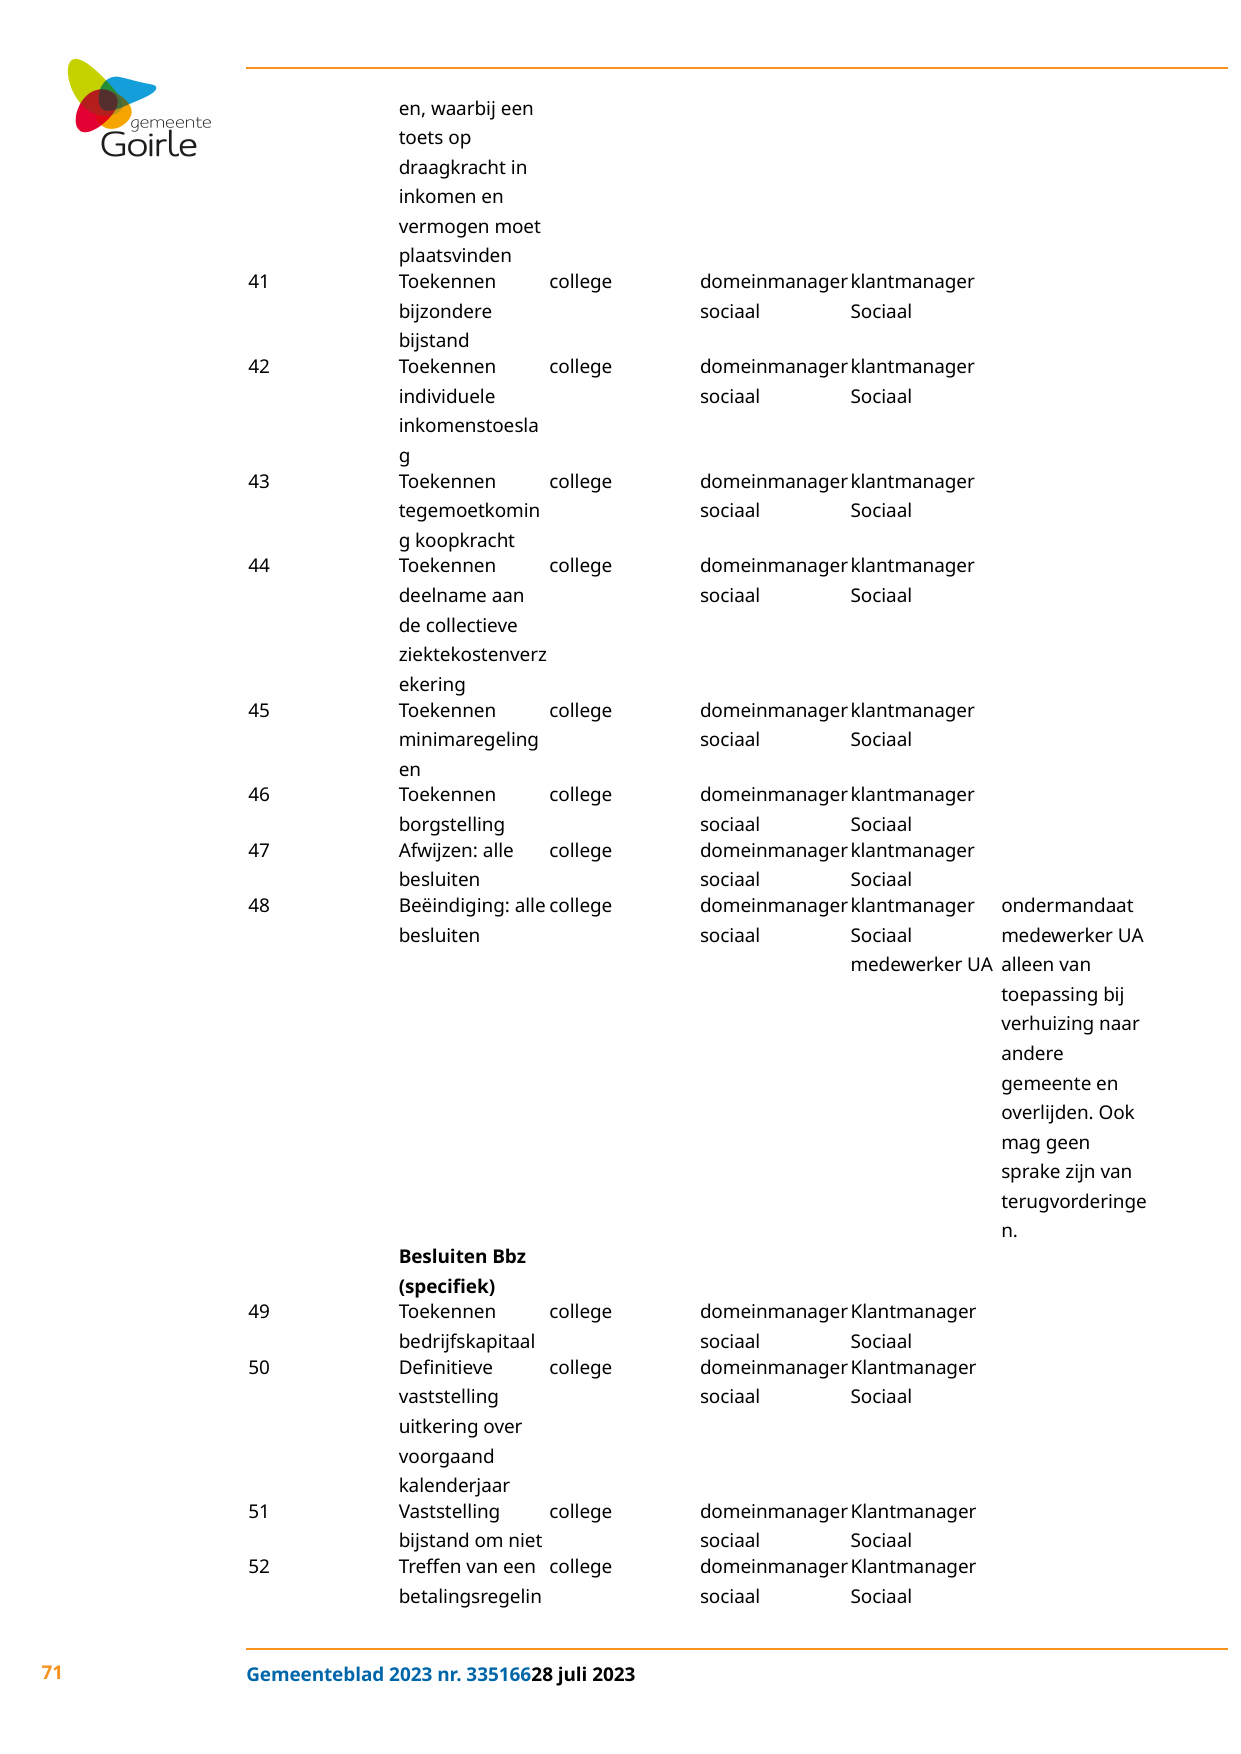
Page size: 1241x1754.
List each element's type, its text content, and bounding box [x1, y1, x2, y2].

table_cell Toekennen borgstelling [399, 782, 549, 837]
picture [41, 47, 231, 172]
table_cell Toekennen deelname aan de collectieve ziektekostenverzekering [399, 553, 549, 697]
table_cell [1001, 95, 1152, 268]
table_cell Definitieve vaststelling uitkering over voorgaand kalenderjaar [399, 1354, 549, 1498]
table_cell 41 [248, 269, 398, 353]
table_cell [1001, 269, 1152, 353]
table_cell Klantmanager Sociaal [850, 1299, 1001, 1354]
table_cell [248, 95, 398, 268]
table_cell 49 [248, 1299, 398, 1354]
table_cell klantmanager Sociaal [850, 697, 1001, 782]
table_cell college [549, 892, 700, 1243]
table_cell [1001, 553, 1152, 697]
table_cell Toekennen individuele inkomenstoeslag [399, 353, 549, 468]
table_cell [1001, 1554, 1152, 1609]
table_cell [1001, 782, 1152, 837]
table_cell Afwijzen: alle besluiten [399, 837, 549, 892]
table_cell college [549, 1354, 700, 1498]
table_cell domeinmanager sociaal [700, 782, 850, 837]
table_cell domeinmanager sociaal [700, 1354, 850, 1498]
table_cell klantmanager Sociaal [850, 269, 1001, 353]
table_cell [248, 1244, 398, 1299]
table_cell Klantmanager Sociaal [850, 1498, 1001, 1553]
table_cell [1001, 1299, 1152, 1354]
table_cell 46 [248, 782, 398, 837]
table_cell [549, 95, 700, 268]
table_cell 52 [248, 1554, 398, 1609]
table_cell [700, 95, 850, 268]
table_cell college [549, 353, 700, 468]
table_cell 47 [248, 837, 398, 892]
table_cell college [549, 553, 700, 697]
table_cell [850, 1244, 1001, 1299]
table_cell klantmanager Sociaal [850, 837, 1001, 892]
table_cell [549, 1244, 700, 1299]
table_cell college [549, 782, 700, 837]
table_cell klantmanager Sociaal [850, 782, 1001, 837]
table_cell college [549, 1299, 700, 1354]
table_cell 43 [248, 468, 398, 553]
table_cell klantmanager Sociaal [850, 353, 1001, 468]
table_cell college [549, 1498, 700, 1553]
table_cell domeinmanager sociaal [700, 353, 850, 468]
table_cell college [549, 468, 700, 553]
table_cell college [549, 1554, 700, 1609]
table_cell Toekennen bijzondere bijstand [399, 269, 549, 353]
table_cell [850, 95, 1001, 268]
table_cell [1001, 1354, 1152, 1498]
table_cell 48 [248, 892, 398, 1243]
table_cell [1001, 1244, 1152, 1299]
table_cell domeinmanager sociaal [700, 1498, 850, 1553]
table_cell en, waarbij een toets op draagkracht in inkomen en vermogen moet plaatsvinden [399, 95, 549, 268]
table_cell 44 [248, 553, 398, 697]
table_cell Treffen van een betalingsregelin [399, 1554, 549, 1609]
table_cell 45 [248, 697, 398, 782]
table_cell Besluiten Bbz (specifiek) [399, 1244, 549, 1299]
table_cell klantmanager Sociaal [850, 553, 1001, 697]
table_cell Vaststelling bijstand om niet [399, 1498, 549, 1553]
table_cell domeinmanager sociaal [700, 1554, 850, 1609]
table_cell [1001, 697, 1152, 782]
table_cell Klantmanager Sociaal [850, 1354, 1001, 1498]
table_cell college [549, 697, 700, 782]
table_cell 42 [248, 353, 398, 468]
table_cell klantmanager Sociaal [850, 468, 1001, 553]
table_cell Toekennen tegemoetkoming koopkracht [399, 468, 549, 553]
table_cell domeinmanager sociaal [700, 1299, 850, 1354]
table_cell [1001, 468, 1152, 553]
table_cell Klantmanager Sociaal [850, 1554, 1001, 1609]
table_cell Toekennen bedrijfskapitaal [399, 1299, 549, 1354]
table_cell domeinmanager sociaal [700, 269, 850, 353]
table_cell domeinmanager sociaal [700, 553, 850, 697]
table_cell college [549, 837, 700, 892]
table_cell [700, 1244, 850, 1299]
table_cell domeinmanager sociaal [700, 837, 850, 892]
table_cell Toekennen minimaregelingen [399, 697, 549, 782]
table_cell Beëindiging: alle besluiten [399, 892, 549, 1243]
table_cell klantmanager Sociaal medewerker UA [850, 892, 1001, 1243]
table_cell domeinmanager sociaal [700, 468, 850, 553]
table_cell college [549, 269, 700, 353]
table_cell [1001, 353, 1152, 468]
table_cell domeinmanager sociaal [700, 892, 850, 1243]
table_cell domeinmanager sociaal [700, 697, 850, 782]
table_cell [1001, 837, 1152, 892]
table_cell [1001, 1498, 1152, 1553]
table_cell 50 [248, 1354, 398, 1498]
table_cell 51 [248, 1498, 398, 1553]
table_cell ondermandaat medewerker UA alleen van toepassing bij verhuizing naar andere gemeente en overlijden. Ook mag geen sprake zijn van terugvorderingen. [1001, 892, 1152, 1243]
